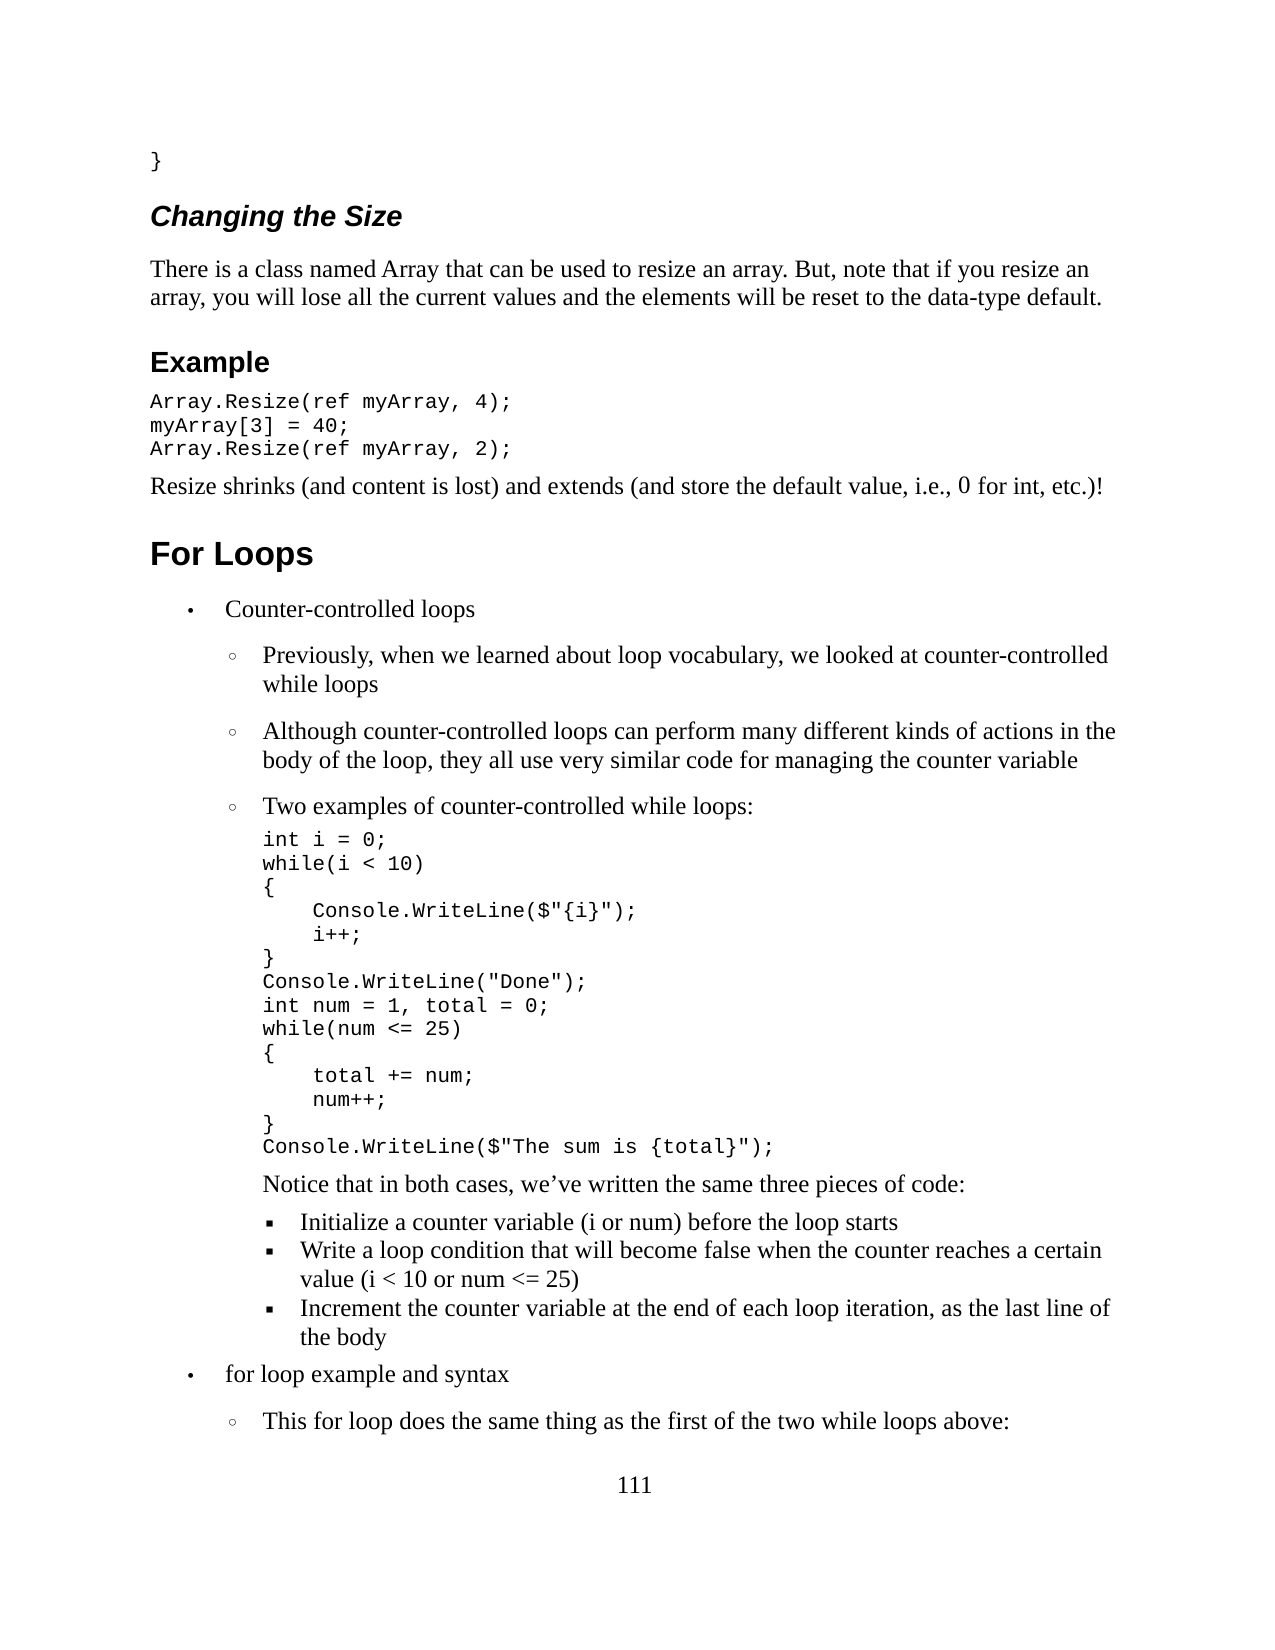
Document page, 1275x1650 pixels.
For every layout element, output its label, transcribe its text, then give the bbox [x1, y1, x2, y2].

list total += num; [225, 1066, 1125, 1089]
list { [225, 1042, 1125, 1066]
list Notice that in both cases, we’ve written the same three pieces of code: [225, 1169, 1125, 1198]
list Initialize a counter variable (i or num) before the loop starts [262, 1207, 1125, 1236]
text } [150, 150, 1125, 174]
list Console.WriteLine($"{i}"); [225, 900, 1125, 924]
text There is a class named Array that can be used to resize an array. But, note that if you resize an array, you will lose all the current values and the elements will be reset to the data-type default. [150, 254, 1125, 311]
list Write a loop condition that will become false when the counter reaches a certain value (i < 10 or num <= 25) [262, 1236, 1125, 1293]
list int i = 0; [225, 829, 1125, 853]
list Counter-controlled loops [187, 594, 1125, 623]
list while(i < 10) [225, 853, 1125, 876]
list Previously, when we learned about loop vocabulary, we looked at counter-controlled while loops [225, 641, 1125, 698]
list Console.WriteLine($"The sum is {total}"); [225, 1136, 1125, 1160]
subtitle Example [150, 345, 1125, 379]
list i++; [225, 924, 1125, 947]
list { [225, 876, 1125, 900]
text Resize shrinks (and content is lost) and extends (and store the default value, i.e., for int, etc.)! [150, 471, 1125, 500]
list num++; [225, 1089, 1125, 1113]
list Increment the counter variable at the end of each loop iteration, as the last line of the body [262, 1293, 1125, 1351]
text Array.Resize(ref myArray, 4); [150, 391, 1125, 415]
list int num = 1, total = 0; [225, 994, 1125, 1018]
list This for loop does the same thing as the first of the two while loops above: [225, 1406, 1125, 1435]
list Two examples of counter-controlled while loops: [225, 791, 1125, 820]
list Console.WriteLine("Done"); [225, 971, 1125, 994]
text myArray[3] = 40; [150, 415, 1125, 438]
subtitle For Loops [150, 534, 1125, 572]
list while(num <= 25) [225, 1018, 1125, 1042]
list } [225, 947, 1125, 971]
list Although counter-controlled loops can perform many different kinds of actions in the body of the loop, they all use very similar code for managing the counter variable [225, 716, 1125, 773]
text Array.Resize(ref myArray, 2); [150, 438, 1125, 462]
list for loop example and syntax [187, 1359, 1125, 1388]
list } [225, 1113, 1125, 1136]
subtitle Changing the Size [150, 199, 1125, 232]
